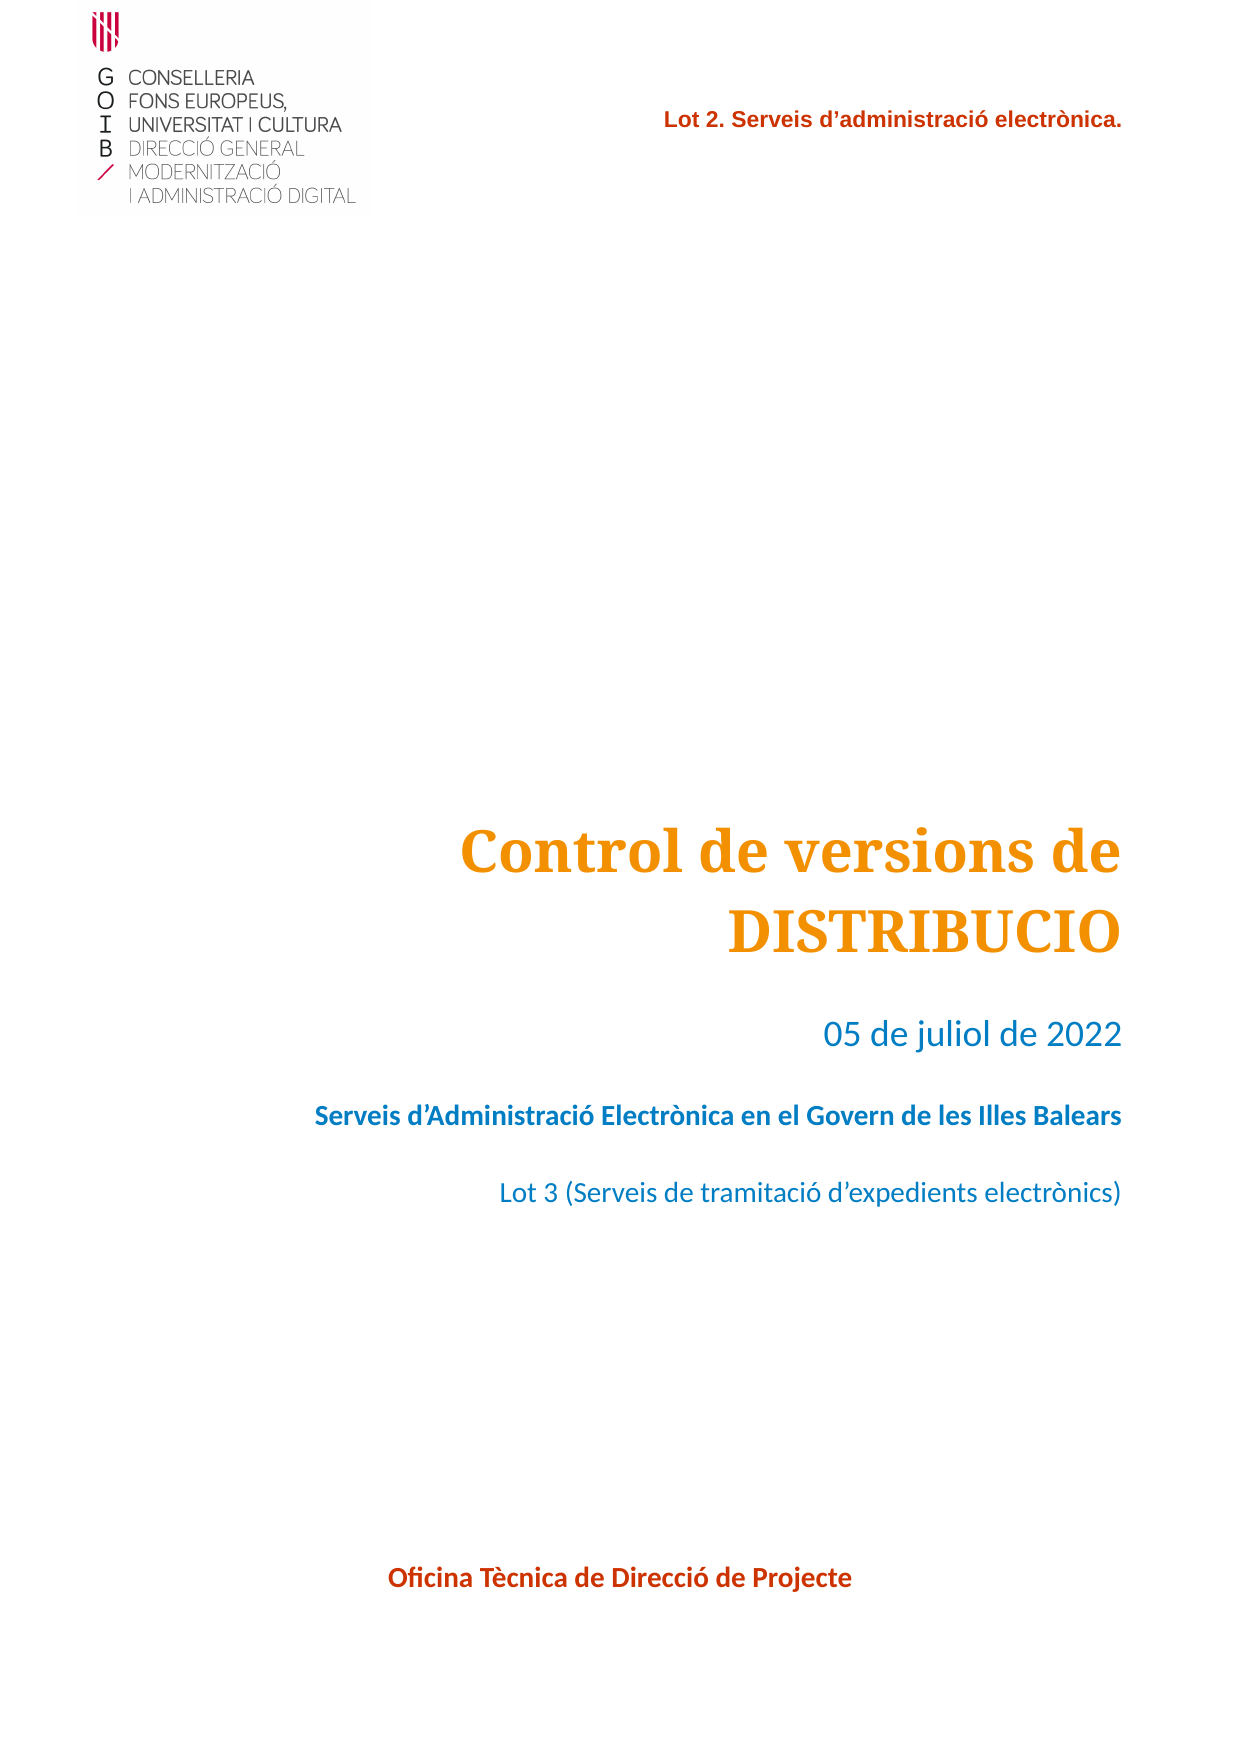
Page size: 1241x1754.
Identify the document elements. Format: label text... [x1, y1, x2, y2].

text Oficina Tècnica de Direcció de Projecte [118, 1559, 1122, 1594]
text Lot 3 (Serveis de tramitació d’expedients electrònics) [118, 1174, 1122, 1210]
picture [77, 0, 371, 216]
text Serveis d’Administració Electrònica en el Govern de les Illes Balears [118, 1097, 1122, 1133]
text Control de versions de DISTRIBUCIO [118, 810, 1122, 969]
text 05 de juliol de 2022 [118, 1010, 1122, 1056]
